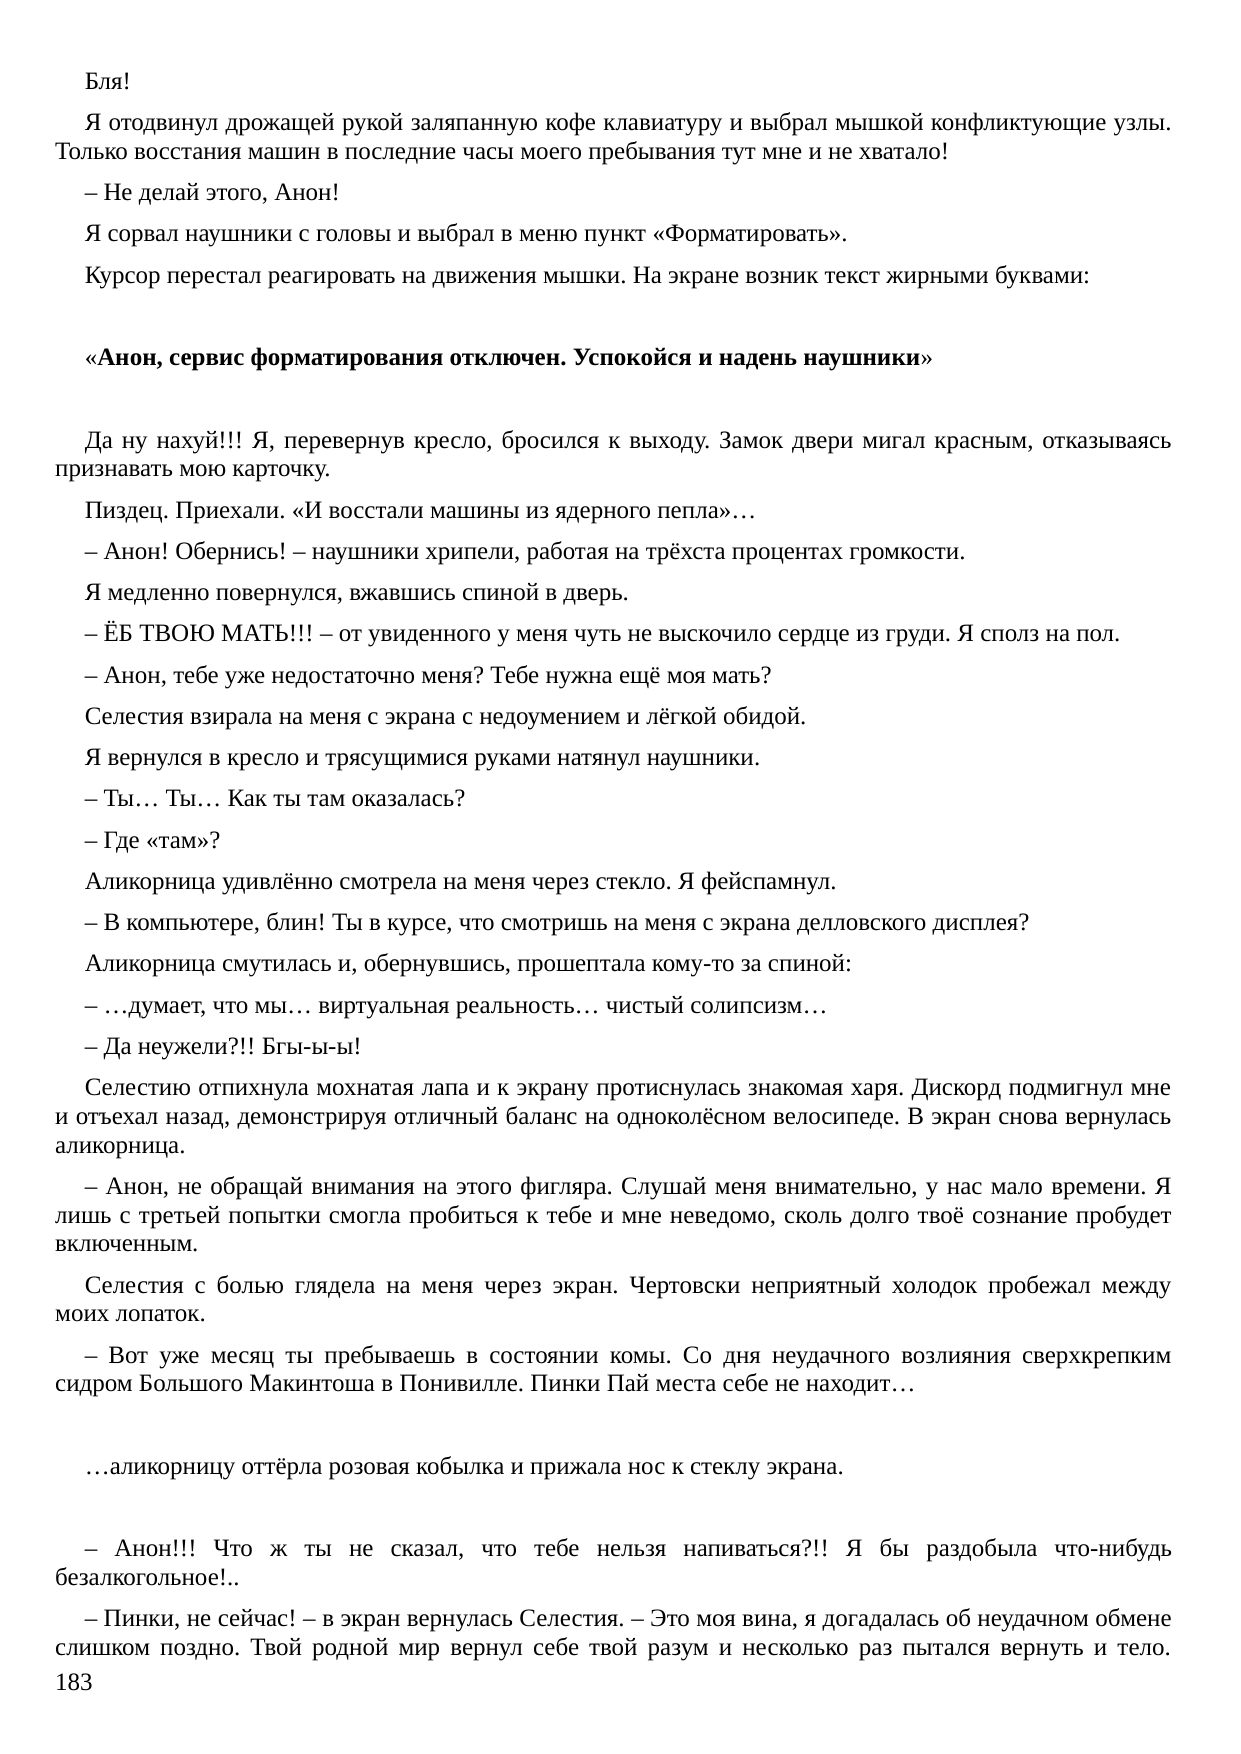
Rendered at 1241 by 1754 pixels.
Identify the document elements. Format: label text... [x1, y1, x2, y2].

text Я отодвинул дрожащей рукой заляпанную кофе клавиатуру и выбрал мышкой конфликтующие узлы. Только восстания машин в последние часы моего пребывания тут мне и не хватало! [55, 107, 1173, 165]
text Я сорвал наушники с головы и выбрал в меню пункт «Форматировать». [55, 218, 1173, 247]
text – …думает, что мы… виртуальная реальность… чистый солипсизм… [55, 990, 1173, 1018]
text Я медленно повернулся, вжавшись спиной в дверь. [55, 577, 1173, 606]
text Курсор перестал реагировать на движения мышки. На экране возник текст жирными буквами: [55, 260, 1173, 288]
text Пиздец. Приехали. «И восстали машины из ядерного пепла»… [55, 495, 1173, 523]
text – Где «там»? [55, 825, 1173, 853]
text – Вот уже месяц ты пребываешь в состоянии комы. Со дня неудачного возлияния сверхкрепким сидром Большого Макинтоша в Понивилле. Пинки Пай места себе не находит… [55, 1340, 1173, 1397]
text – Анон, тебе уже недостаточно меня? Тебе нужна ещё моя мать? [55, 660, 1173, 688]
text – Ты… Ты… Как ты там оказалась? [55, 783, 1173, 812]
text – Пинки, не сейчас! – в экран вернулась Селестия. – Это моя вина, я догадалась об неудачном обмене слишком поздно. Твой родной мир вернул себе твой разум и несколько раз пытался вернуть и тело. [55, 1603, 1173, 1661]
text Селестия с болью глядела на меня через экран. Чертовски неприятный холодок пробежал между моих лопаток. [55, 1270, 1173, 1327]
text – ЁБ ТВОЮ МАТЬ!!! – от увиденного у меня чуть не выскочило сердце из груди. Я сполз на пол. [55, 618, 1173, 647]
text – В компьютере, блин! Ты в курсе, что смотришь на меня с экрана делловского дисплея? [55, 907, 1173, 936]
text «Анон, сервис форматирования отключен. Успокойся и надень наушники» [55, 342, 1173, 371]
text Аликорница удивлённо смотрела на меня через стекло. Я фейспамнул. [55, 866, 1173, 895]
text Селестию отпихнула мохнатая лапа и к экрану протиснулась знакомая харя. Дискорд подмигнул мне и отъехал назад, демонстрируя отличный баланс на одноколёсном велосипеде. В экран снова вернулась аликорница. [55, 1072, 1173, 1158]
text Селестия взирала на меня с экрана с недоумением и лёгкой обидой. [55, 701, 1173, 730]
text – Анон, не обращай внимания на этого фигляра. Слушай меня внимательно, у нас мало времени. Я лишь с третьей попытки смогла пробиться к тебе и мне неведомо, сколь долго твоё сознание пробудет включенным. [55, 1171, 1173, 1257]
text Я вернулся в кресло и трясущимися руками натянул наушники. [55, 742, 1173, 771]
text Бля! [55, 66, 1173, 95]
text Аликорница смутилась и, обернувшись, прошептала кому-то за спиной: [55, 948, 1173, 977]
text – Не делай этого, Анон! [55, 177, 1173, 206]
text …аликорницу оттёрла розовая кобылка и прижала нос к стеклу экрана. [55, 1451, 1173, 1480]
text Да ну нахуй!!! Я, перевернув кресло, бросился к выходу. Замок двери мигал красным, отказываясь признавать мою карточку. [55, 425, 1173, 482]
text – Анон!!! Что ж ты не сказал, что тебе нельзя напиваться?!! Я бы раздобыла что-нибудь безалкогольное!.. [55, 1533, 1173, 1591]
text – Да неужели?!! Бгы-ы-ы! [55, 1031, 1173, 1060]
text – Анон! Обернись! – наушники хрипели, работая на трёхста процентах громкости. [55, 536, 1173, 565]
